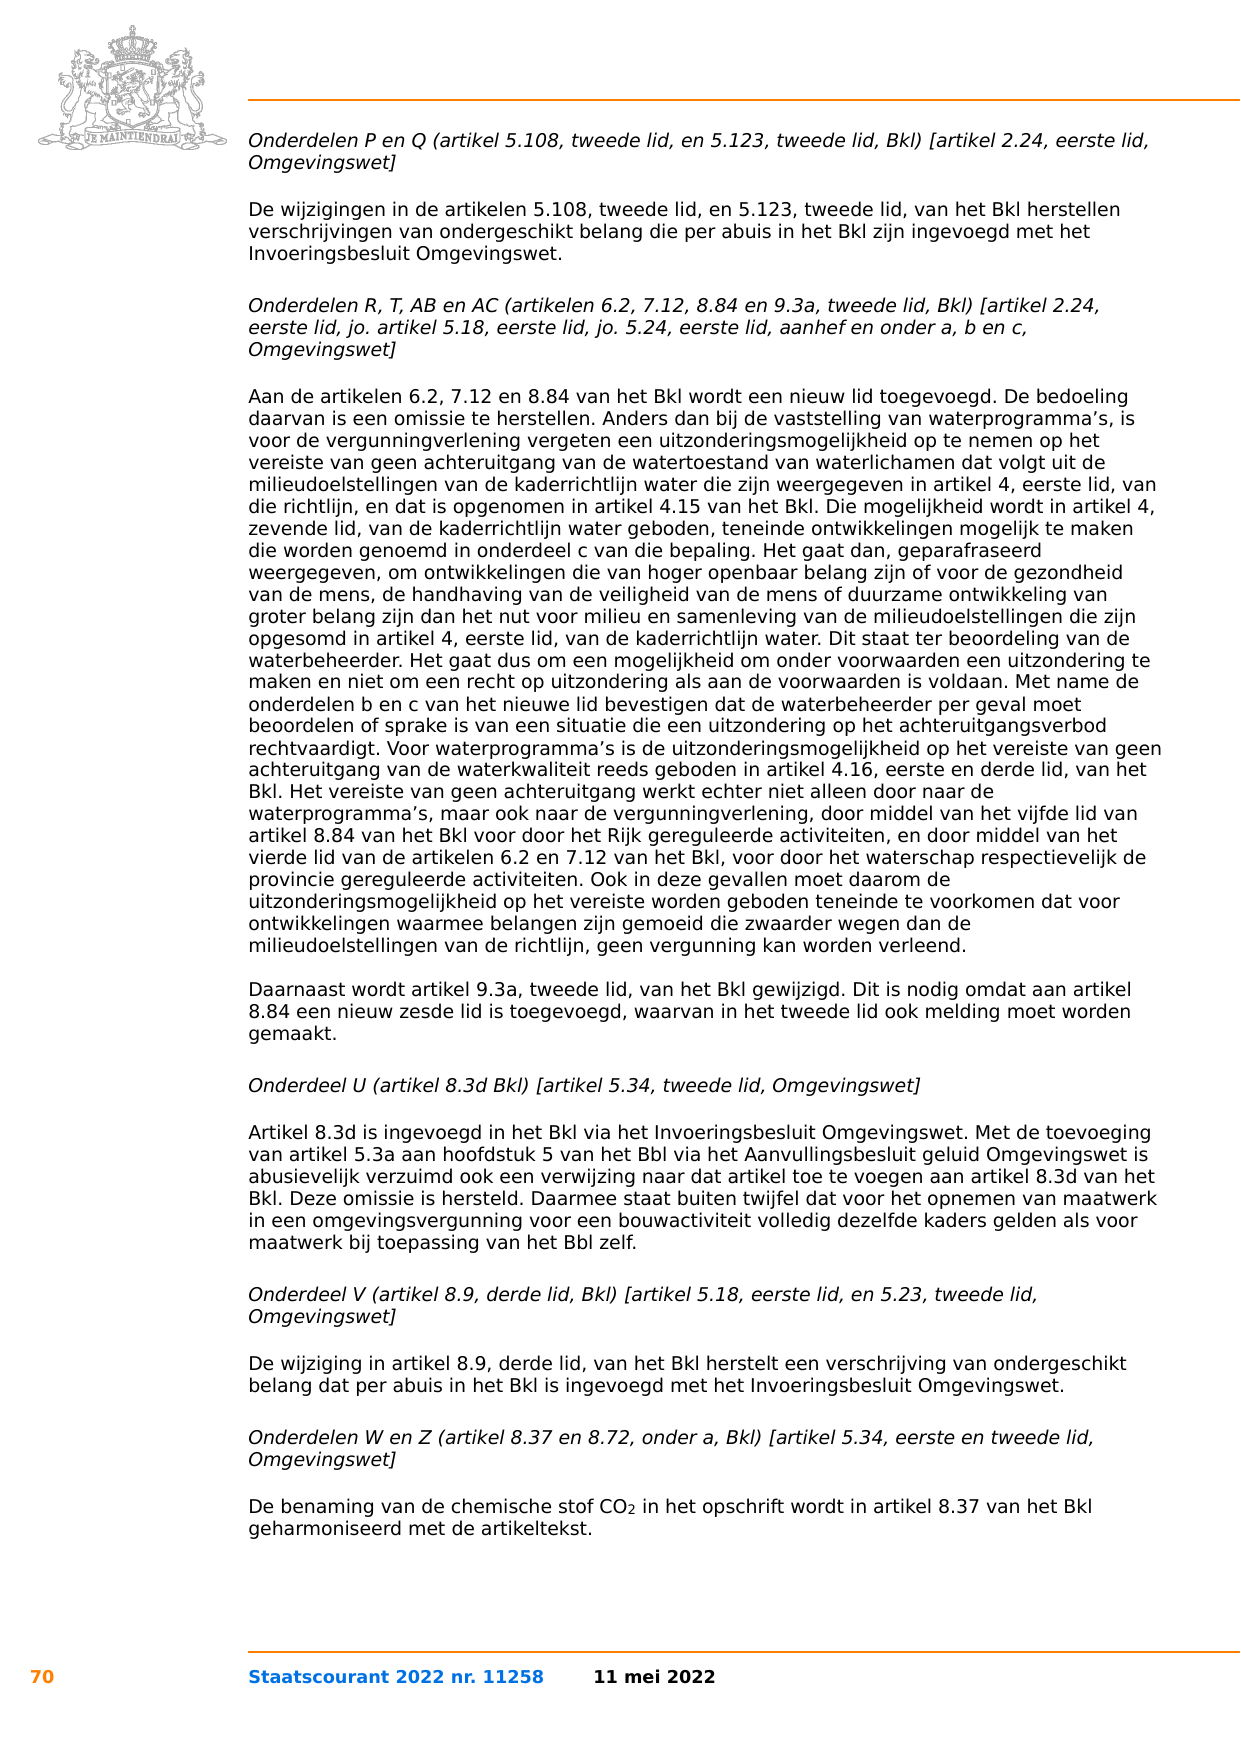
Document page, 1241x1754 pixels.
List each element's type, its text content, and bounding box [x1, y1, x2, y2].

text De wijziging in artikel 8.9, derde lid, van het Bkl herstelt een verschrijving van ondergeschikt belang dat per abuis in het Bkl is ingevoegd met het Invoeringsbesluit Omgevingswet. [248, 1353, 1163, 1397]
picture [38, 25, 227, 150]
subtitle Onderdeel U (artikel 8.3d Bkl) [artikel 5.34, tweede lid, Omgevingswet] [248, 1075, 1163, 1097]
text De wijzigingen in de artikelen 5.108, tweede lid, en 5.123, tweede lid, van het Bkl herstellen verschrijvingen van ondergeschikt belang die per abuis in het Bkl zijn ingevoegd met het Invoeringsbesluit Omgevingswet. [248, 199, 1163, 265]
subtitle Onderdeel V (artikel 8.9, derde lid, Bkl) [artikel 5.18, eerste lid, en 5.23, tweede lid, Omgevingswet] [248, 1284, 1163, 1328]
text Artikel 8.3d is ingevoegd in het Bkl via het Invoeringsbesluit Omgevingswet. Met de toevoeging van artikel 5.3a aan hoofdstuk 5 van het Bbl via het Aanvullingsbesluit geluid Omgevingswet is abusievelijk verzuimd ook een verwijzing naar dat artikel toe te voegen aan artikel 8.3d van het Bkl. Deze omissie is hersteld. Daarmee staat buiten twijfel dat voor het opnemen van maatwerk in een omgevingsvergunning voor een bouwactiviteit volledig dezelfde kaders gelden als voor maatwerk bij toepassing van het Bbl zelf. [248, 1122, 1163, 1254]
text Aan de artikelen 6.2, 7.12 en 8.84 van het Bkl wordt een nieuw lid toegevoegd. De bedoeling daarvan is een omissie te herstellen. Anders dan bij de vaststelling van waterprogramma’s, is voor de vergunningverlening vergeten een uitzonderingsmogelijkheid op te nemen op het vereiste van geen achteruitgang van de watertoestand van waterlichamen dat volgt uit de milieudoelstellingen van de kaderrichtlijn water die zijn weergegeven in artikel 4, eerste lid, van die richtlijn, en dat is opgenomen in artikel 4.15 van het Bkl. Die mogelijkheid wordt in artikel 4, zevende lid, van de kaderrichtlijn water geboden, teneinde ontwikkelingen mogelijk te maken die worden genoemd in onderdeel c van die bepaling. Het gaat dan, geparafraseerd weergegeven, om ontwikkelingen die van hoger openbaar belang zijn of voor de gezondheid van de mens, de handhaving van de veiligheid van de mens of duurzame ontwikkeling van groter belang zijn dan het nut voor milieu en samenleving van de milieudoelstellingen die zijn opgesomd in artikel 4, eerste lid, van de kaderrichtlijn water. Dit staat ter beoordeling van de waterbeheerder. Het gaat dus om een mogelijkheid om onder voorwaarden een uitzondering te maken en niet om een recht op uitzondering als aan de voorwaarden is voldaan. Met name de onderdelen b en c van het nieuwe lid bevestigen dat de waterbeheerder per geval moet beoordelen of sprake is van een situatie die een uitzondering op het achteruitgangsverbod rechtvaardigt. Voor waterprogramma’s is de uitzonderingsmogelijkheid op het vereiste van geen achteruitgang van de waterkwaliteit reeds geboden in artikel 4.16, eerste en derde lid, van het Bkl. Het vereiste van geen achteruitgang werkt echter niet alleen door naar de waterprogramma’s, maar ook naar de vergunningverlening, door middel van het vijfde lid van artikel 8.84 van het Bkl voor door het Rijk gereguleerde activiteiten, en door middel van het vierde lid van de artikelen 6.2 en 7.12 van het Bkl, voor door het waterschap respectievelijk de provincie gereguleerde activiteiten. Ook in deze gevallen moet daarom de uitzonderingsmogelijkheid op het vereiste worden geboden teneinde te voorkomen dat voor ontwikkelingen waarmee belangen zijn gemoeid die zwaarder wegen dan de milieudoelstellingen van de richtlijn, geen vergunning kan worden verleend. [248, 386, 1163, 957]
subtitle Onderdelen R, T, AB en AC (artikelen 6.2, 7.12, 8.84 en 9.3a, tweede lid, Bkl) [artikel 2.24, eerste lid, jo. artikel 5.18, eerste lid, jo. 5.24, eerste lid, aanhef en onder a, b en c, Omgevingswet] [248, 295, 1163, 361]
subtitle Onderdelen P en Q (artikel 5.108, tweede lid, en 5.123, tweede lid, Bkl) [artikel 2.24, eerste lid, Omgevingswet] [248, 130, 1163, 174]
text De benaming van de chemische stof CO2 in het opschrift wordt in artikel 8.37 van het Bkl geharmoniseerd met de artikeltekst. [248, 1496, 1163, 1540]
subtitle Onderdelen W en Z (artikel 8.37 en 8.72, onder a, Bkl) [artikel 5.34, eerste en tweede lid, Omgevingswet] [248, 1427, 1163, 1471]
text Daarnaast wordt artikel 9.3a, tweede lid, van het Bkl gewijzigd. Dit is nodig omdat aan artikel 8.84 een nieuw zesde lid is toegevoegd, waarvan in het tweede lid ook melding moet worden gemaakt. [248, 979, 1163, 1045]
